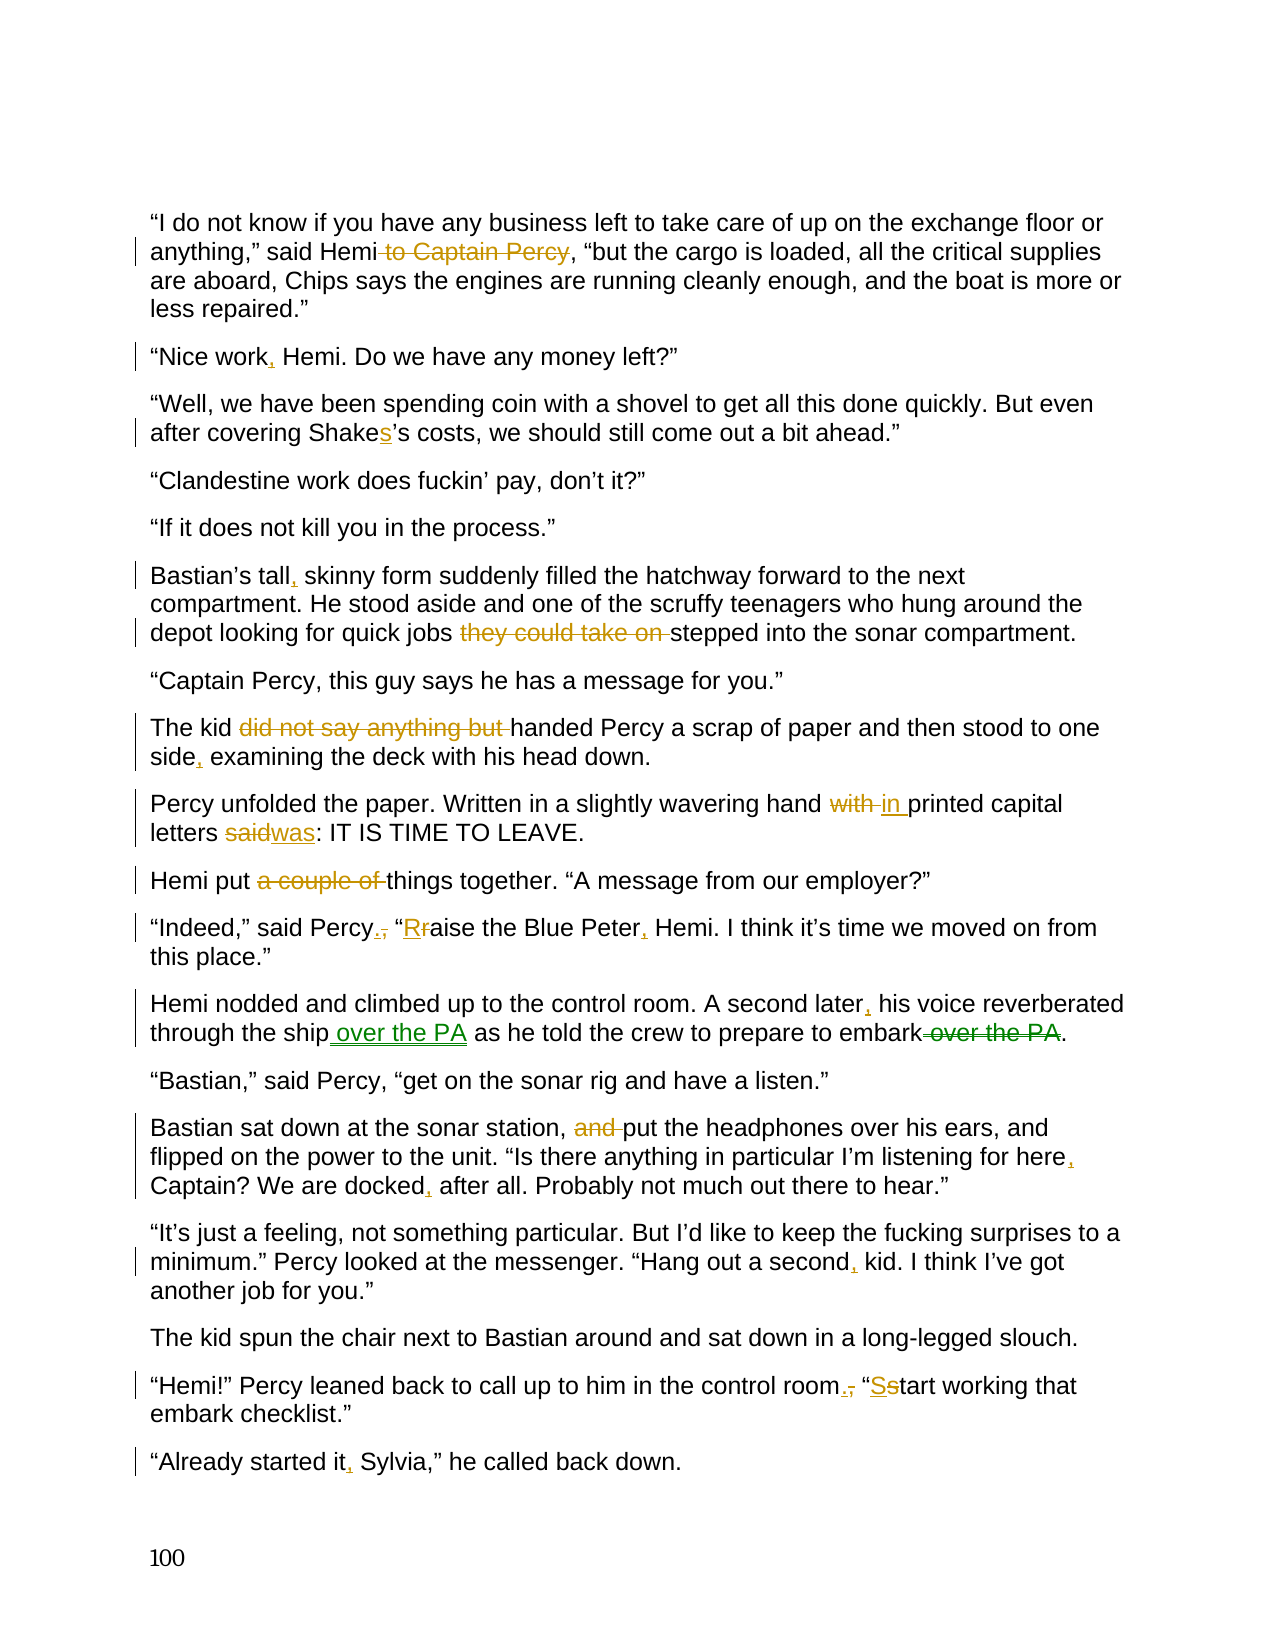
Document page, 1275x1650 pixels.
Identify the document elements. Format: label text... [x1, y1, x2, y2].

text “Clandestine work does fuckin’ pay, don’t it?” [150, 466, 1125, 494]
text Bastian’s tall, skinny form suddenly filled the hatchway forward to the next compartment. He stood aside and one of the scruffy teenagers who hung around the depot looking for quick jobs stepped into the sonar compartment. [150, 561, 1125, 647]
text “Well, we have been spending coin with a shovel to get all this done quickly. But even after covering Shakes’s costs, we should still come out a bit ahead.” [150, 389, 1125, 447]
text The kid spun the chair next to Bastian around and sat down in a long-legged slouch. [150, 1323, 1125, 1352]
text “It’s just a feeling, not something particular. But I’d like to keep the fucking surprises to a minimum.” Percy looked at the messenger. “Hang out a second, kid. I think I’ve got another job for you.” [150, 1218, 1125, 1304]
text Hemi put things together. “A message from our employer?” [150, 866, 1125, 894]
text Hemi nodded and climbed up to the control room. A second later, his voice reverberated through the ship over the PA as he told the crew to prepare to embark. [150, 989, 1125, 1047]
text The kid handed Percy a scrap of paper and then stood to one side, examining the deck with his head down. [150, 713, 1125, 771]
text “Indeed,” said Percy. “Raise the Blue Peter, Hemi. I think it’s time we moved on from this place.” [150, 913, 1125, 971]
text Bastian sat down at the sonar station, put the headphones over his ears, and flipped on the power to the unit. “Is there anything in particular I’m listening for here, Captain? We are docked, after all. Probably not much out there to hear.” [150, 1113, 1125, 1199]
text “Already started it, Sylvia,” he called back down. [150, 1447, 1125, 1476]
text “Nice work, Hemi. Do we have any money left?” [150, 342, 1125, 371]
text “If it does not kill you in the process.” [150, 513, 1125, 542]
text “Captain Percy, this guy says he has a message for you.” [150, 666, 1125, 694]
text “I do not know if you have any business left to take care of up on the exchange floor or anything,” said Hemi, “but the cargo is loaded, all the critical supplies are aboard, Chips says the engines are running cleanly enough, and the boat is more or less repaired.” [150, 208, 1125, 323]
text “Hemi!” Percy leaned back to call up to him in the control room. “Start working that embark checklist.” [150, 1371, 1125, 1428]
text Percy unfolded the paper. Written in a slightly wavering hand in printed capital letters was: IT IS TIME TO LEAVE. [150, 789, 1125, 847]
text “Bastian,” said Percy, “get on the sonar rig and have a listen.” [150, 1066, 1125, 1094]
